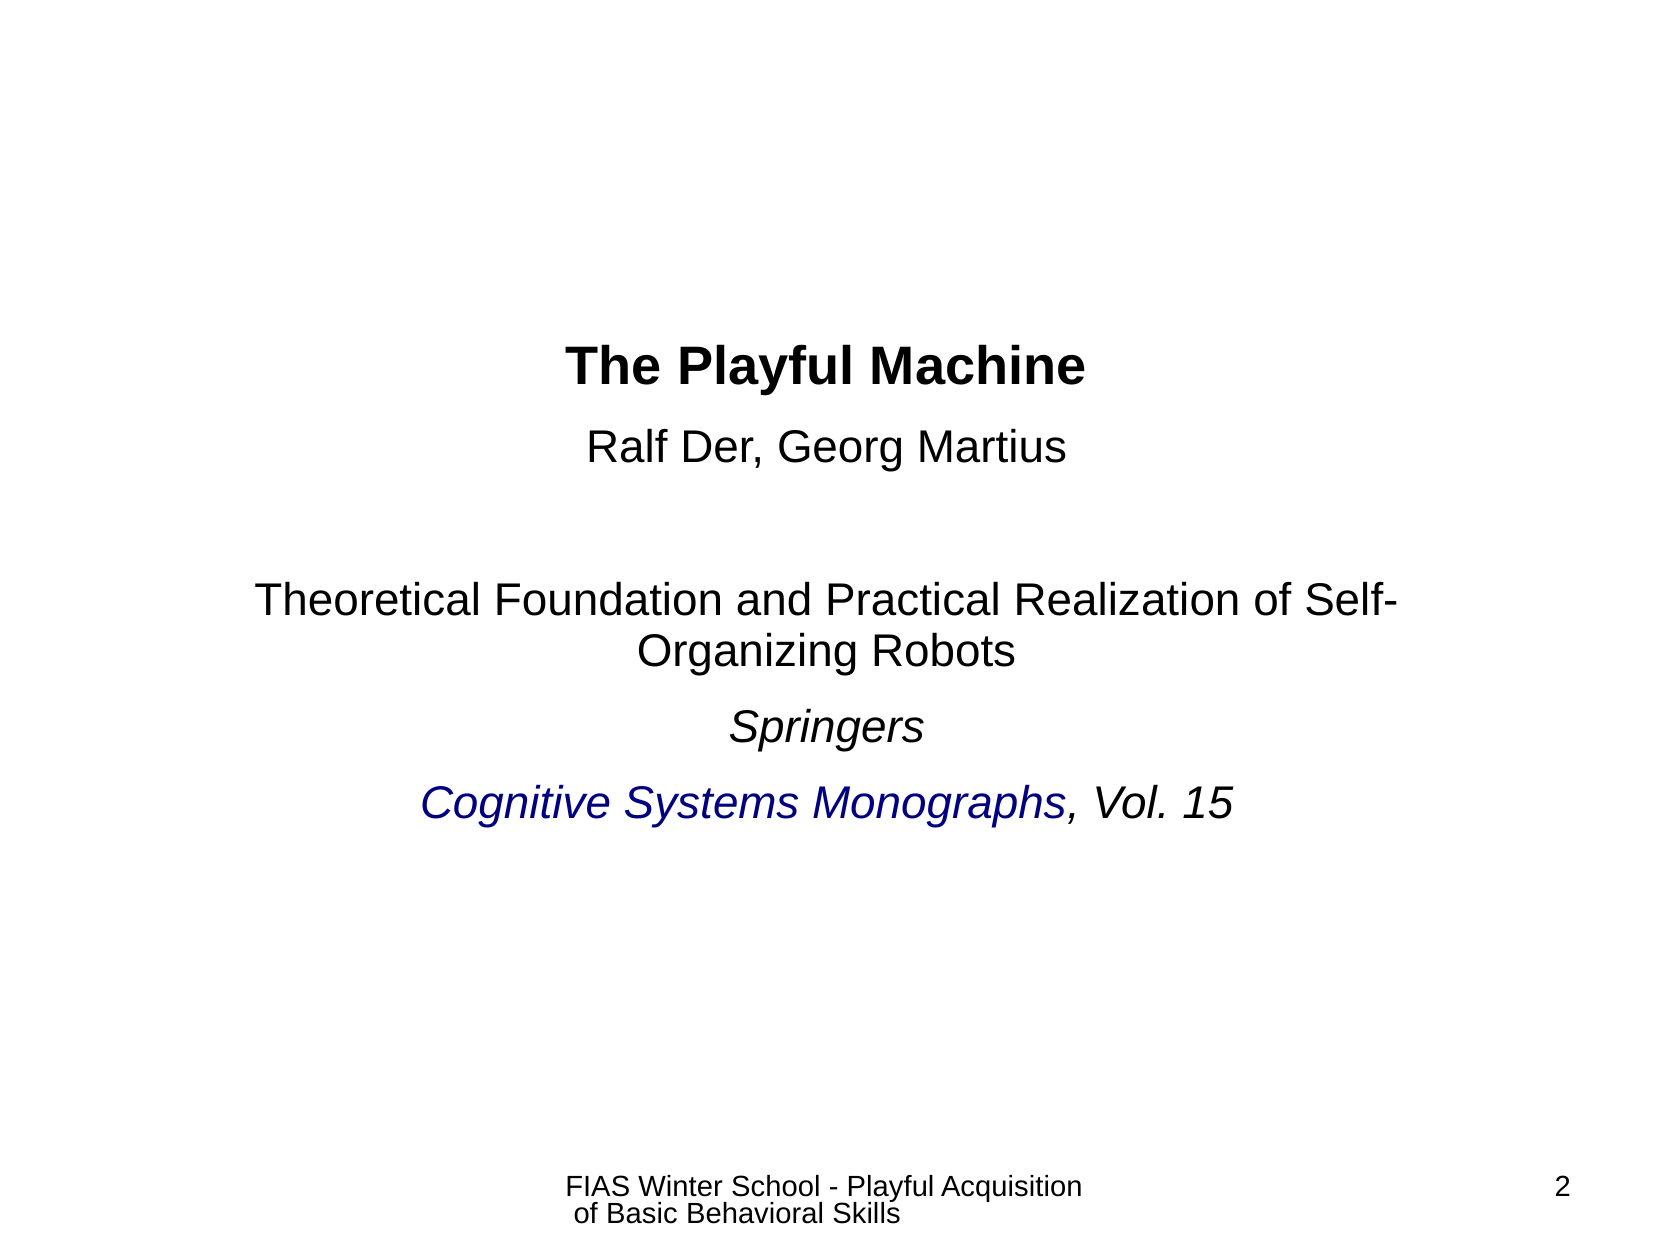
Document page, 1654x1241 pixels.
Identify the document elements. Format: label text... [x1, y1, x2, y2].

text_box The Playful Machine Ralf Der, Georg Martius Theoretical Foundation and Practical Realization of Self-Organizing Robots Springers Cognitive Systems Monographs, Vol. 15 [235, 328, 1419, 912]
